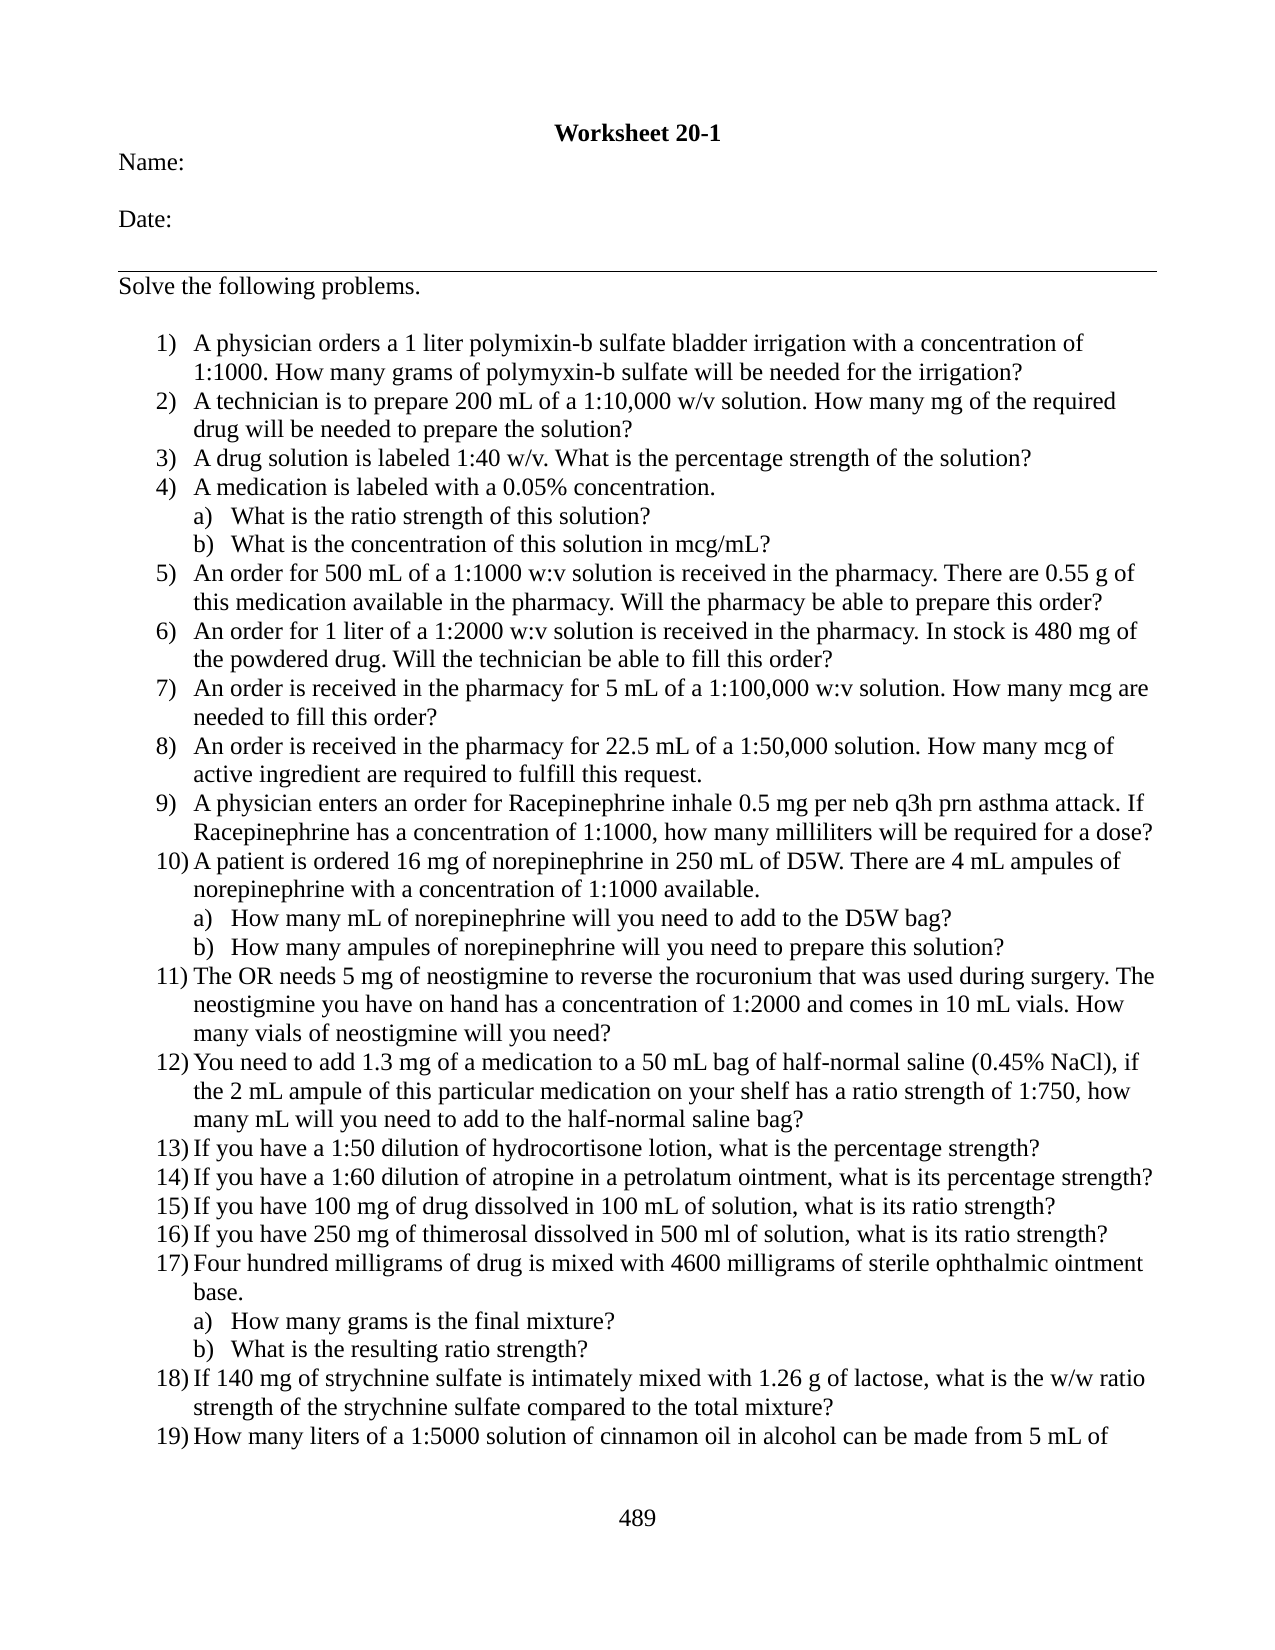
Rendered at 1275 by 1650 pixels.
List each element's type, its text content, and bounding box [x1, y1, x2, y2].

list If you have a 1:50 dilution of hydrocortisone lotion, what is the percentage strength? [156, 1133, 1157, 1162]
list An order for 500 mL of a 1:1000 w:v solution is received in the pharmacy. There are 0.55 g of this medication available in the pharmacy. Will the pharmacy be able to prepare this order? [156, 558, 1157, 616]
list How many grams is the final mixture? [193, 1306, 1157, 1334]
list A physician enters an order for Racepinephrine inhale 0.5 mg per neb q3h prn asthma attack. If Racepinephrine has a concentration of 1:1000, how many milliliters will be required for a dose? [156, 788, 1157, 846]
list A drug solution is labeled 1:40 w/v. What is the percentage strength of the solution? [156, 443, 1157, 472]
list What is the concentration of this solution in mcg/mL? [193, 529, 1157, 558]
list A physician orders a 1 liter polymixin-b sulfate bladder irrigation with a concentration of 1:1000. How many grams of polymyxin-b sulfate will be needed for the irrigation? [156, 328, 1157, 386]
list If 140 mg of strychnine sulfate is intimately mixed with 1.26 g of lactose, what is the w/w ratio strength of the strychnine sulfate compared to the total mixture? [156, 1363, 1157, 1421]
list How many liters of a 1:5000 solution of cinnamon oil in alcohol can be made from 5 mL of [156, 1421, 1157, 1449]
text Name: [118, 147, 1157, 176]
list An order is received in the pharmacy for 22.5 mL of a 1:50,000 solution. How many mcg of active ingredient are required to fulfill this request. [156, 731, 1157, 788]
list A technician is to prepare 200 mL of a 1:10,000 w/v solution. How many mg of the required drug will be needed to prepare the solution? [156, 386, 1157, 443]
text Date: [118, 204, 1157, 233]
list A medication is labeled with a 0.05% concentration. [156, 472, 1157, 501]
list The OR needs 5 mg of neostigmine to reverse the rocuronium that was used during surgery. The neostigmine you have on hand has a concentration of 1:2000 and comes in 10 mL vials. How many vials of neostigmine will you need? [156, 961, 1157, 1047]
list Four hundred milligrams of drug is mixed with 4600 milligrams of sterile ophthalmic ointment base. [156, 1248, 1157, 1306]
list An order for 1 liter of a 1:2000 w:v solution is received in the pharmacy. In stock is 480 mg of the powdered drug. Will the technician be able to fill this order? [156, 616, 1157, 673]
list If you have a 1:60 dilution of atropine in a petrolatum ointment, what is its percentage strength? [156, 1162, 1157, 1191]
list If you have 250 mg of thimerosal dissolved in 500 ml of solution, what is its ratio strength? [156, 1219, 1157, 1248]
list If you have 100 mg of drug dissolved in 100 mL of solution, what is its ratio strength? [156, 1191, 1157, 1219]
list How many mL of norepinephrine will you need to add to the D5W bag? [193, 903, 1157, 932]
list What is the resulting ratio strength? [193, 1334, 1157, 1363]
list You need to add 1.3 mg of a medication to a 50 mL bag of half-normal saline (0.45% NaCl), if the 2 mL ampule of this particular medication on your shelf has a ratio strength of 1:750, how many mL will you need to add to the half-normal saline bag? [156, 1047, 1157, 1133]
list An order is received in the pharmacy for 5 mL of a 1:100,000 w:v solution. How many mcg are needed to fill this order? [156, 673, 1157, 731]
text Solve the following problems. [118, 272, 1157, 299]
list What is the ratio strength of this solution? [193, 501, 1157, 529]
list A patient is ordered 16 mg of norepinephrine in 250 mL of D5W. There are 4 mL ampules of norepinephrine with a concentration of 1:1000 available. [156, 846, 1157, 903]
list How many ampules of norepinephrine will you need to prepare this solution? [193, 932, 1157, 961]
text Worksheet 20-1 [118, 118, 1157, 147]
